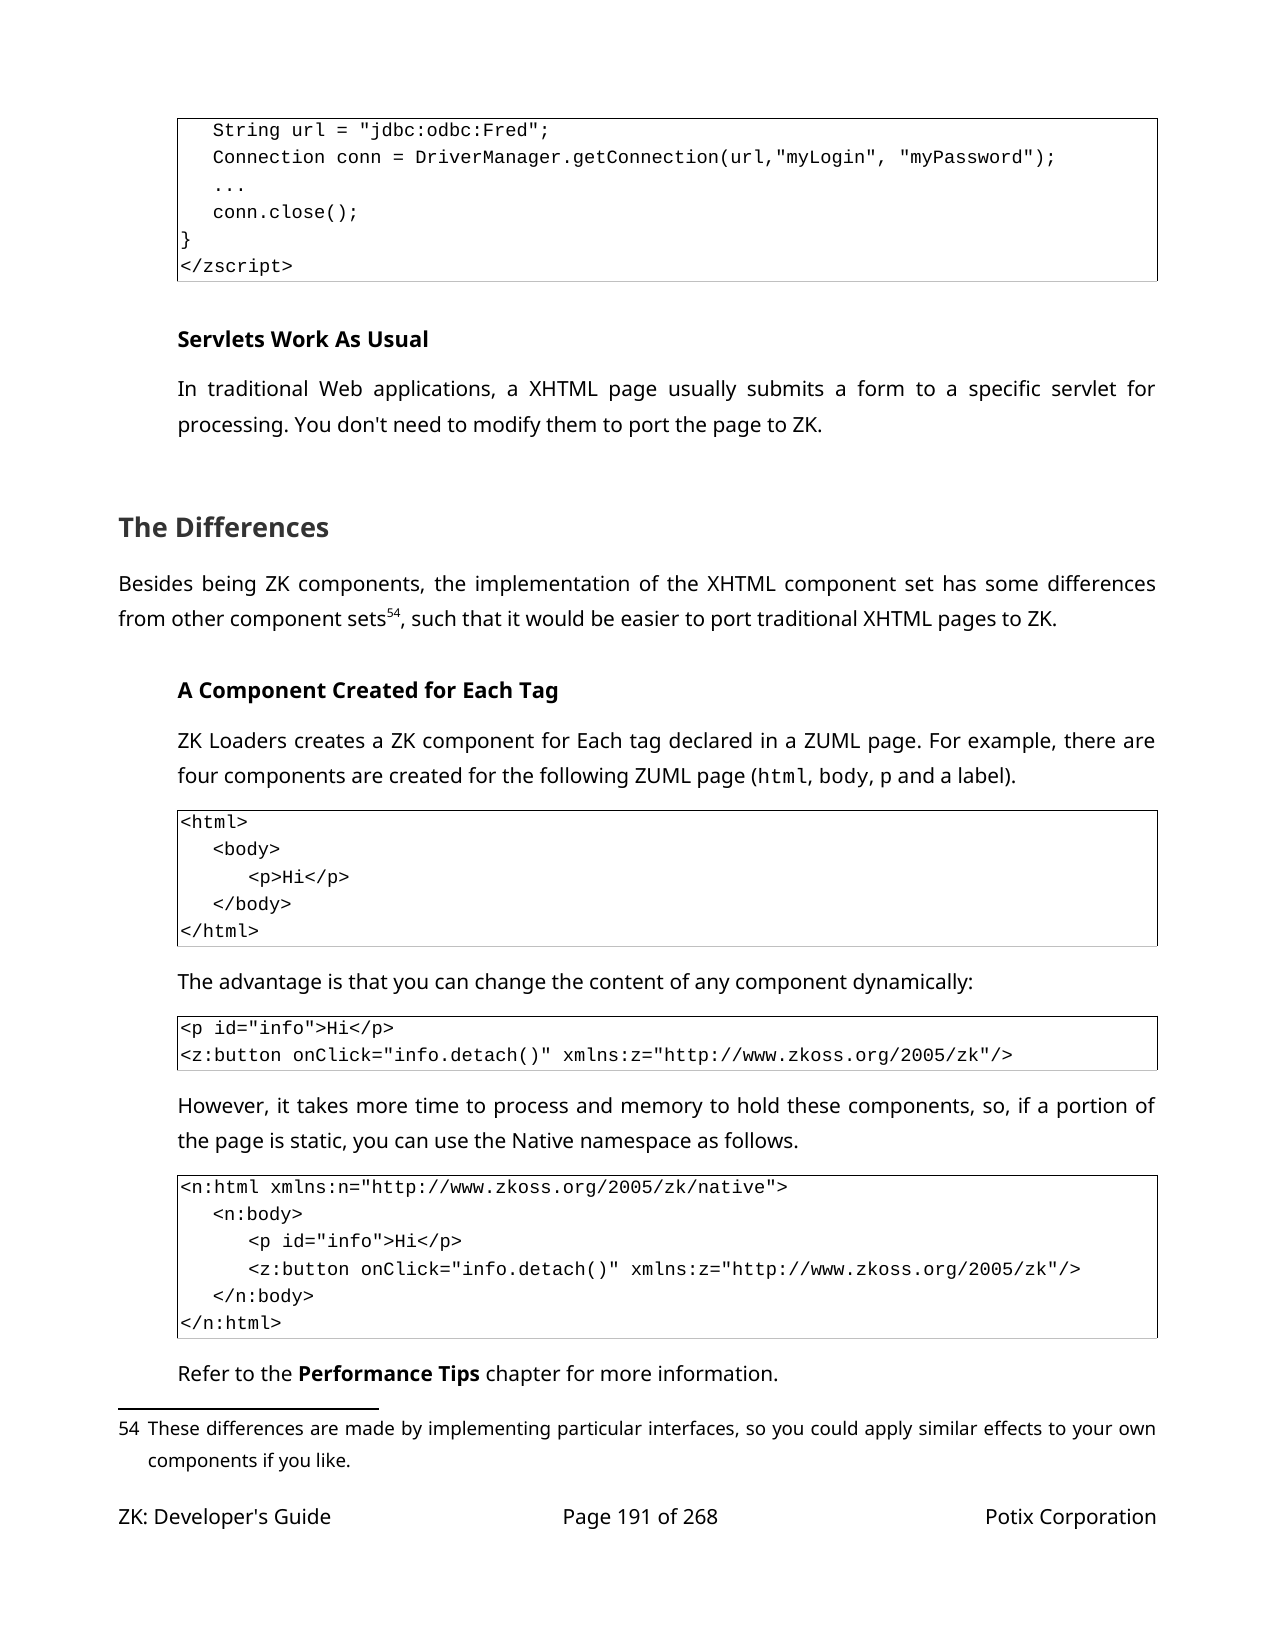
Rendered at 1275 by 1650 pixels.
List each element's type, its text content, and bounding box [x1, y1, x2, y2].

text <p id="info">Hi</p> [178, 1229, 1157, 1253]
text </body> [178, 892, 1157, 916]
text <n:html xmlns:n="http://www.zkoss.org/2005/zk/native"> [178, 1176, 1157, 1199]
subtitle Servlets Work As Usual [177, 324, 1157, 354]
text These differences are made by implementing particular interfaces, so you could apply similar effects to your own components if you like. [118, 1416, 1157, 1473]
text <z:button onClick="info.detach()" xmlns:z="http://www.zkoss.org/2005/zk"/> [178, 1043, 1157, 1070]
text Refer to the Performance Tips chapter for more information. [177, 1359, 1157, 1387]
text } [178, 227, 1157, 251]
text String url = "jdbc:odbc:Fred"; [178, 119, 1157, 142]
text In traditional Web applications, a XHTML page usually submits a form to a specific servlet for processing. You don't need to modify them to port the page to ZK. [177, 374, 1157, 438]
subtitle A Component Created for Each Tag [177, 675, 1157, 705]
text Besides being ZK components, the implementation of the XHTML component set has some differences from other component sets, such that it would be easier to port traditional XHTML pages to ZK. [118, 569, 1157, 633]
text However, it takes more time to process and memory to hold these components, so, if a portion of the page is static, you can use the Native namespace as follows. [177, 1091, 1157, 1154]
text <n:body> [178, 1202, 1157, 1226]
text Connection conn = DriverManager.getConnection(url,"myLogin", "myPassword"); [178, 145, 1157, 169]
text <z:button onClick="info.detach()" xmlns:z="http://www.zkoss.org/2005/zk"/> [178, 1256, 1157, 1281]
text </n:html> [178, 1311, 1157, 1338]
subtitle The Differences [118, 509, 1157, 546]
text ... [178, 172, 1157, 197]
text <body> [178, 837, 1157, 862]
text </zscript> [178, 254, 1157, 281]
text <p>Hi</p> [178, 864, 1157, 889]
text conn.close(); [178, 200, 1157, 224]
text ZK Loaders creates a ZK component for Each tag declared in a ZUML page. For example, there are four components are created for the following ZUML page (html, body, p and a label). [177, 726, 1157, 789]
text <p id="info">Hi</p> [178, 1017, 1157, 1040]
text The advantage is that you can change the content of any component dynamically: [177, 967, 1157, 995]
text <html> [178, 811, 1157, 834]
text </n:body> [178, 1283, 1157, 1308]
text </html> [178, 919, 1157, 946]
